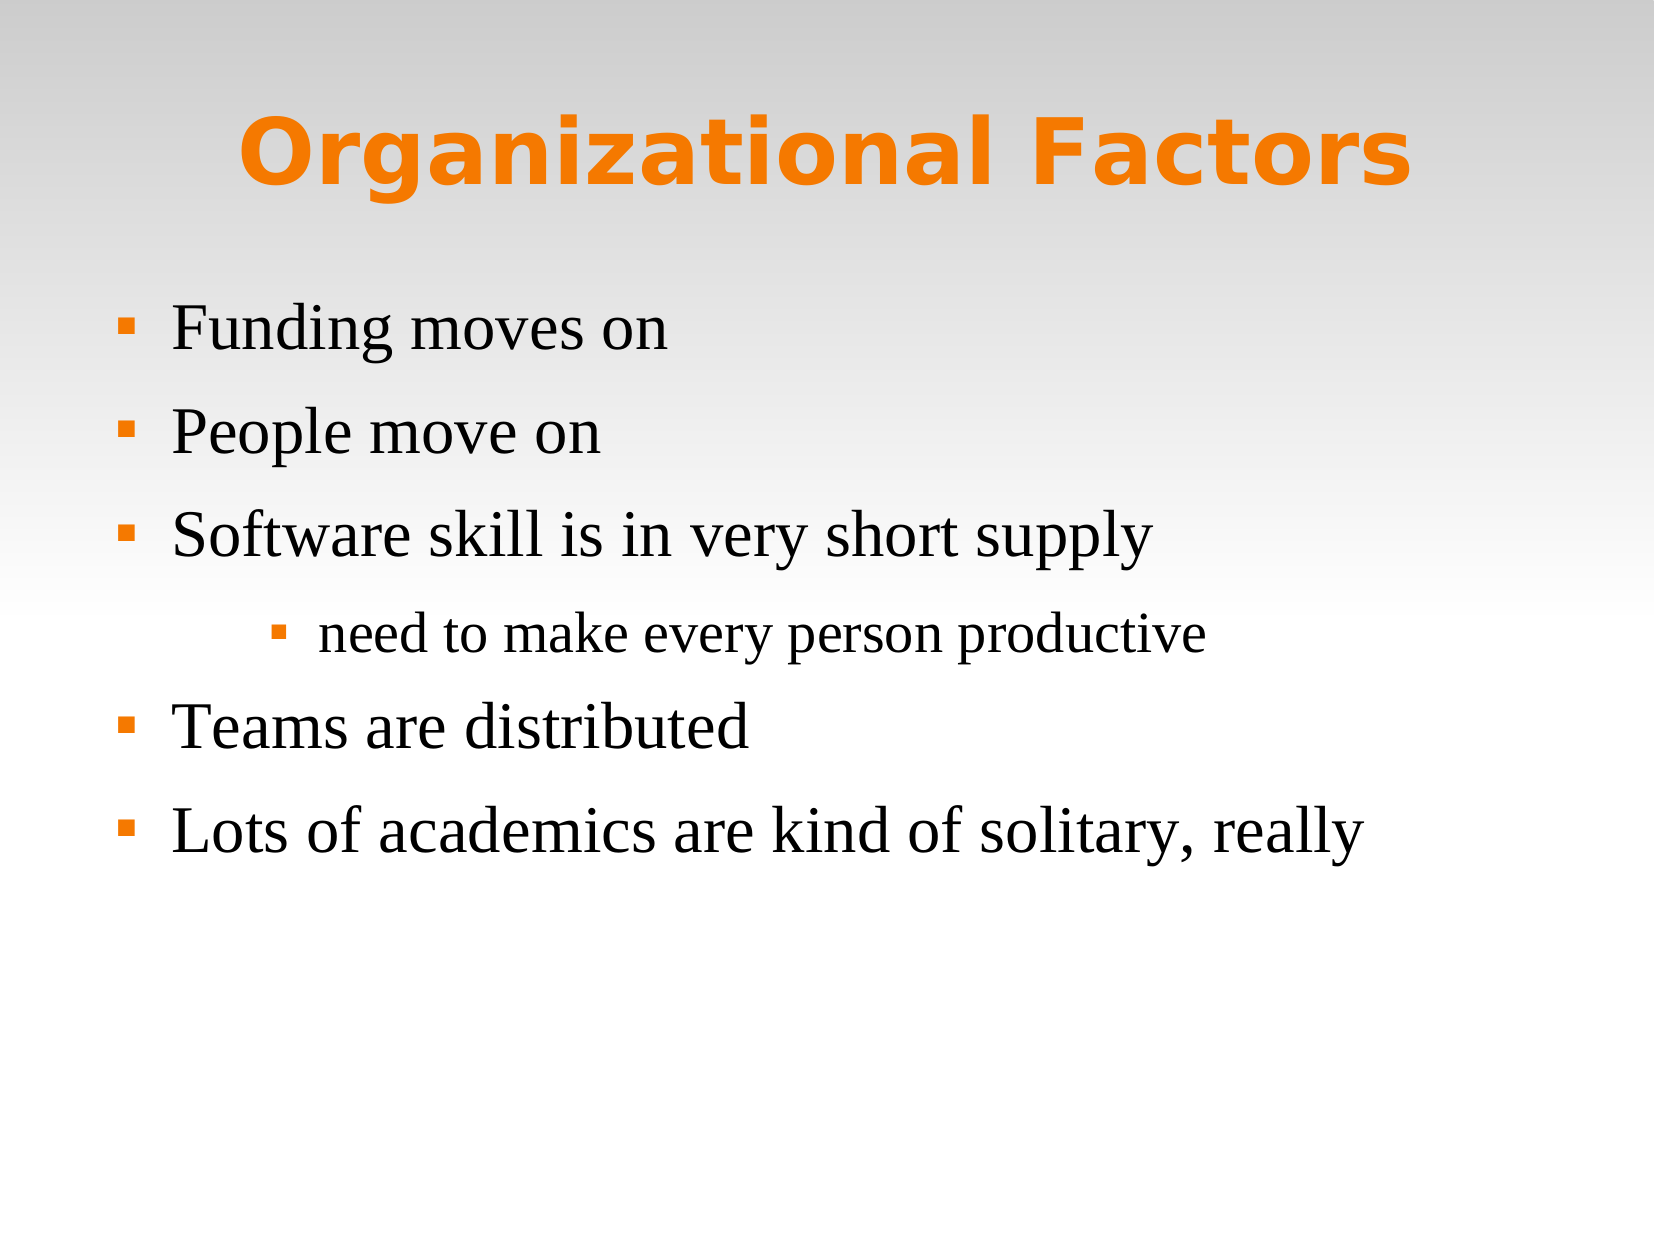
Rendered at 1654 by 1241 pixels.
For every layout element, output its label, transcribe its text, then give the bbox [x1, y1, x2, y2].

list Funding moves on People move on Software skill is in very short supply need to make every person productive Teams are distributed Lots of academics are kind of solitary, really [82, 290, 1571, 907]
title Organizational Factors [82, 56, 1571, 250]
